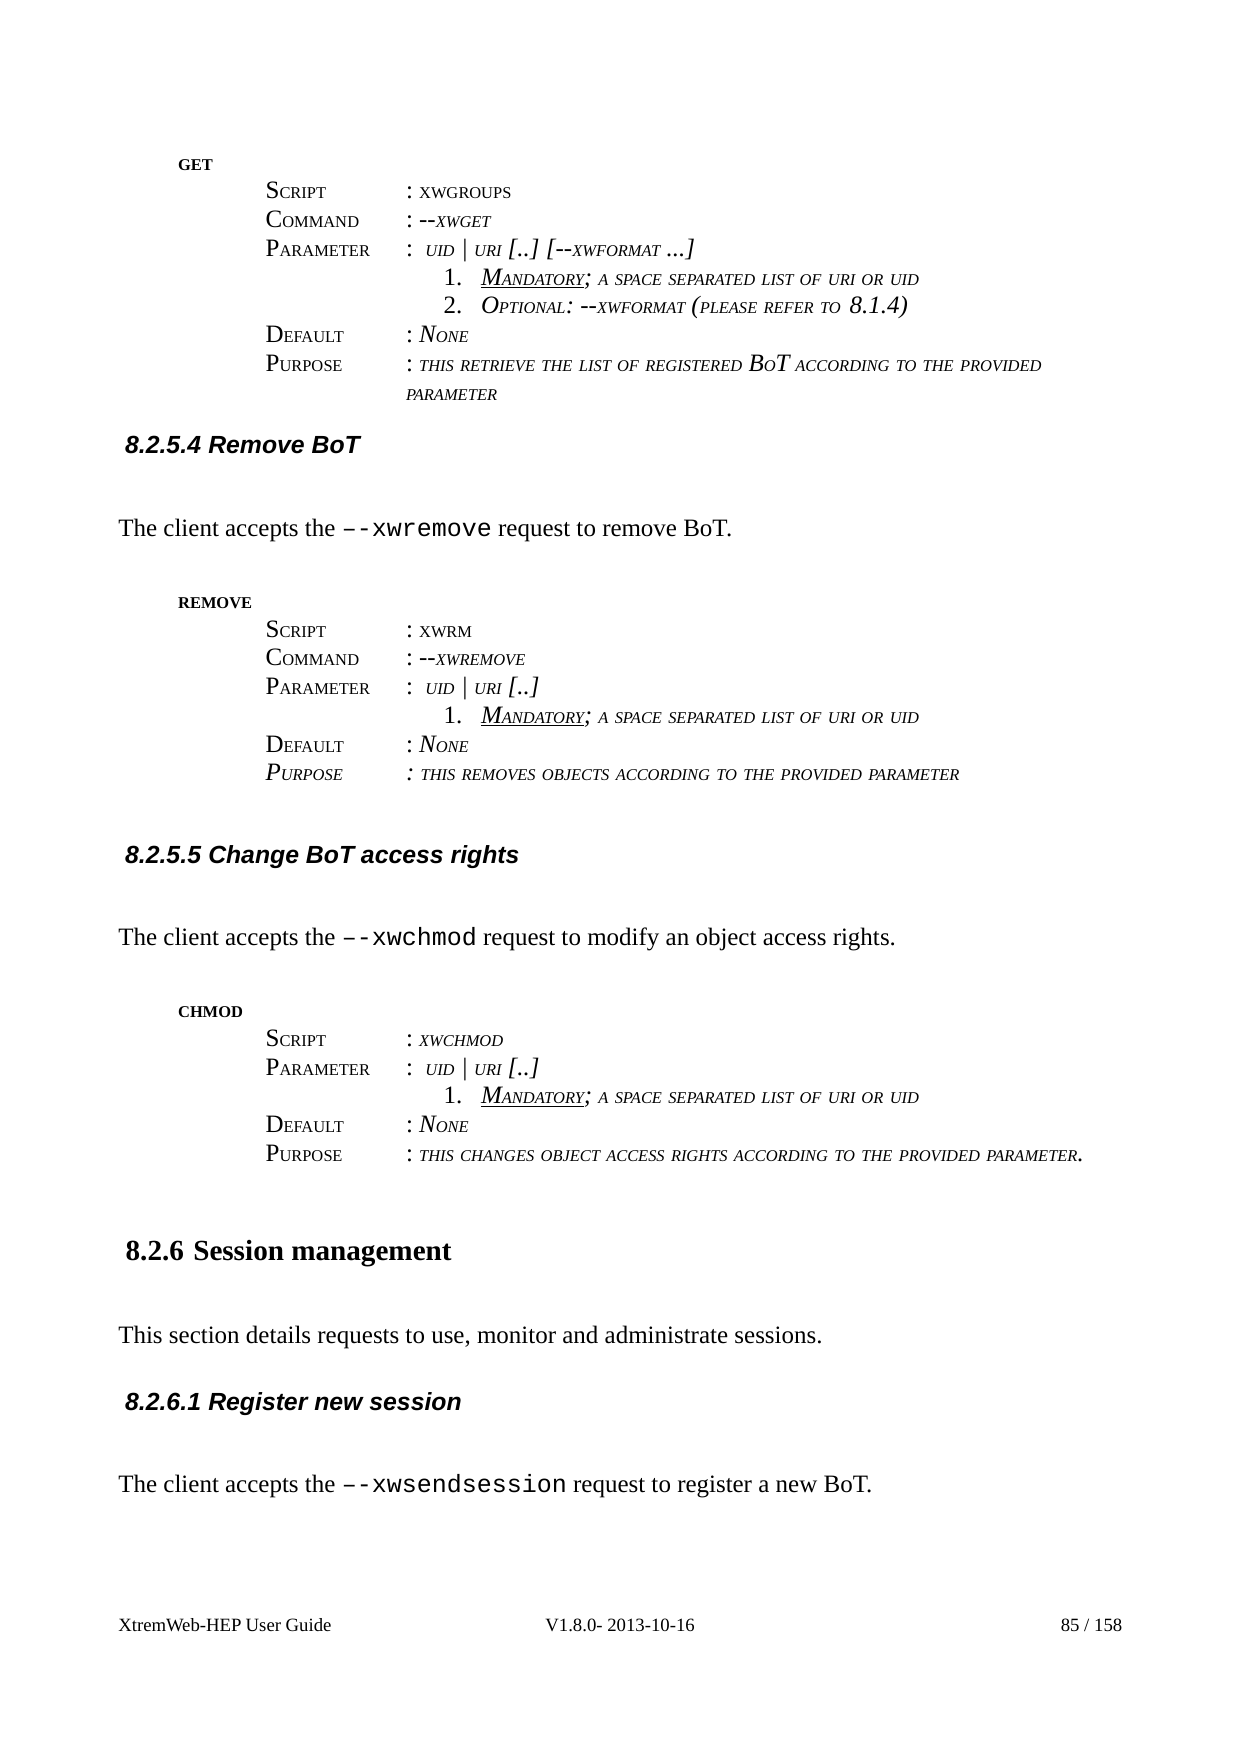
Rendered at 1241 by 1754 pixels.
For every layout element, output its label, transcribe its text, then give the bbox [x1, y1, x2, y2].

text Purpose : this retrieve the list of registered BoT according to the provided parameter [265, 348, 1122, 406]
text get [178, 147, 1122, 176]
text Default : None [265, 319, 1122, 348]
text Parameter : uid | uri [..] [--xwformat ...] [265, 233, 1122, 262]
text Command : --xwget [265, 204, 1122, 233]
text Command : --xwremove [265, 642, 1122, 671]
subtitle Register new session [118, 1387, 1122, 1415]
text This section details requests to use, monitor and administrate sessions. [118, 1320, 1122, 1349]
text Script : xwchmod [265, 1023, 1122, 1052]
text Script : xwrm [265, 614, 1122, 642]
text Script : xwgroups [265, 176, 1122, 204]
subtitle Remove BoT [118, 431, 1122, 459]
text remove [178, 585, 1122, 614]
text Parameter : uid | uri [..] [265, 671, 1122, 700]
text The client accepts the –-xwremove request to remove BoT. [118, 513, 1122, 544]
text Purpose : this removes objects according to the provided parameter [265, 757, 1122, 786]
text Parameter : uid | uri [..] [265, 1052, 1122, 1081]
subtitle Change BoT access rights [118, 840, 1122, 868]
list Optional: --xwformat (please refer to 8.1.4) [443, 291, 1122, 319]
text chmod [178, 994, 1122, 1023]
text The client accepts the –-xwsendsession request to register a new BoT. [118, 1469, 1122, 1500]
list Mandatory; a space separated list of uri or uid [443, 1081, 1122, 1109]
subtitle Session management [118, 1233, 1122, 1267]
text Default : None [265, 1109, 1122, 1138]
list Mandatory; a space separated list of uri or uid [443, 700, 1122, 729]
text Default : None [265, 729, 1122, 757]
text Purpose : this changes object access rights according to the provided parameter. [265, 1138, 1122, 1167]
text The client accepts the –-xwchmod request to modify an object access rights. [118, 922, 1122, 953]
list Mandatory; a space separated list of uri or uid [443, 262, 1122, 291]
